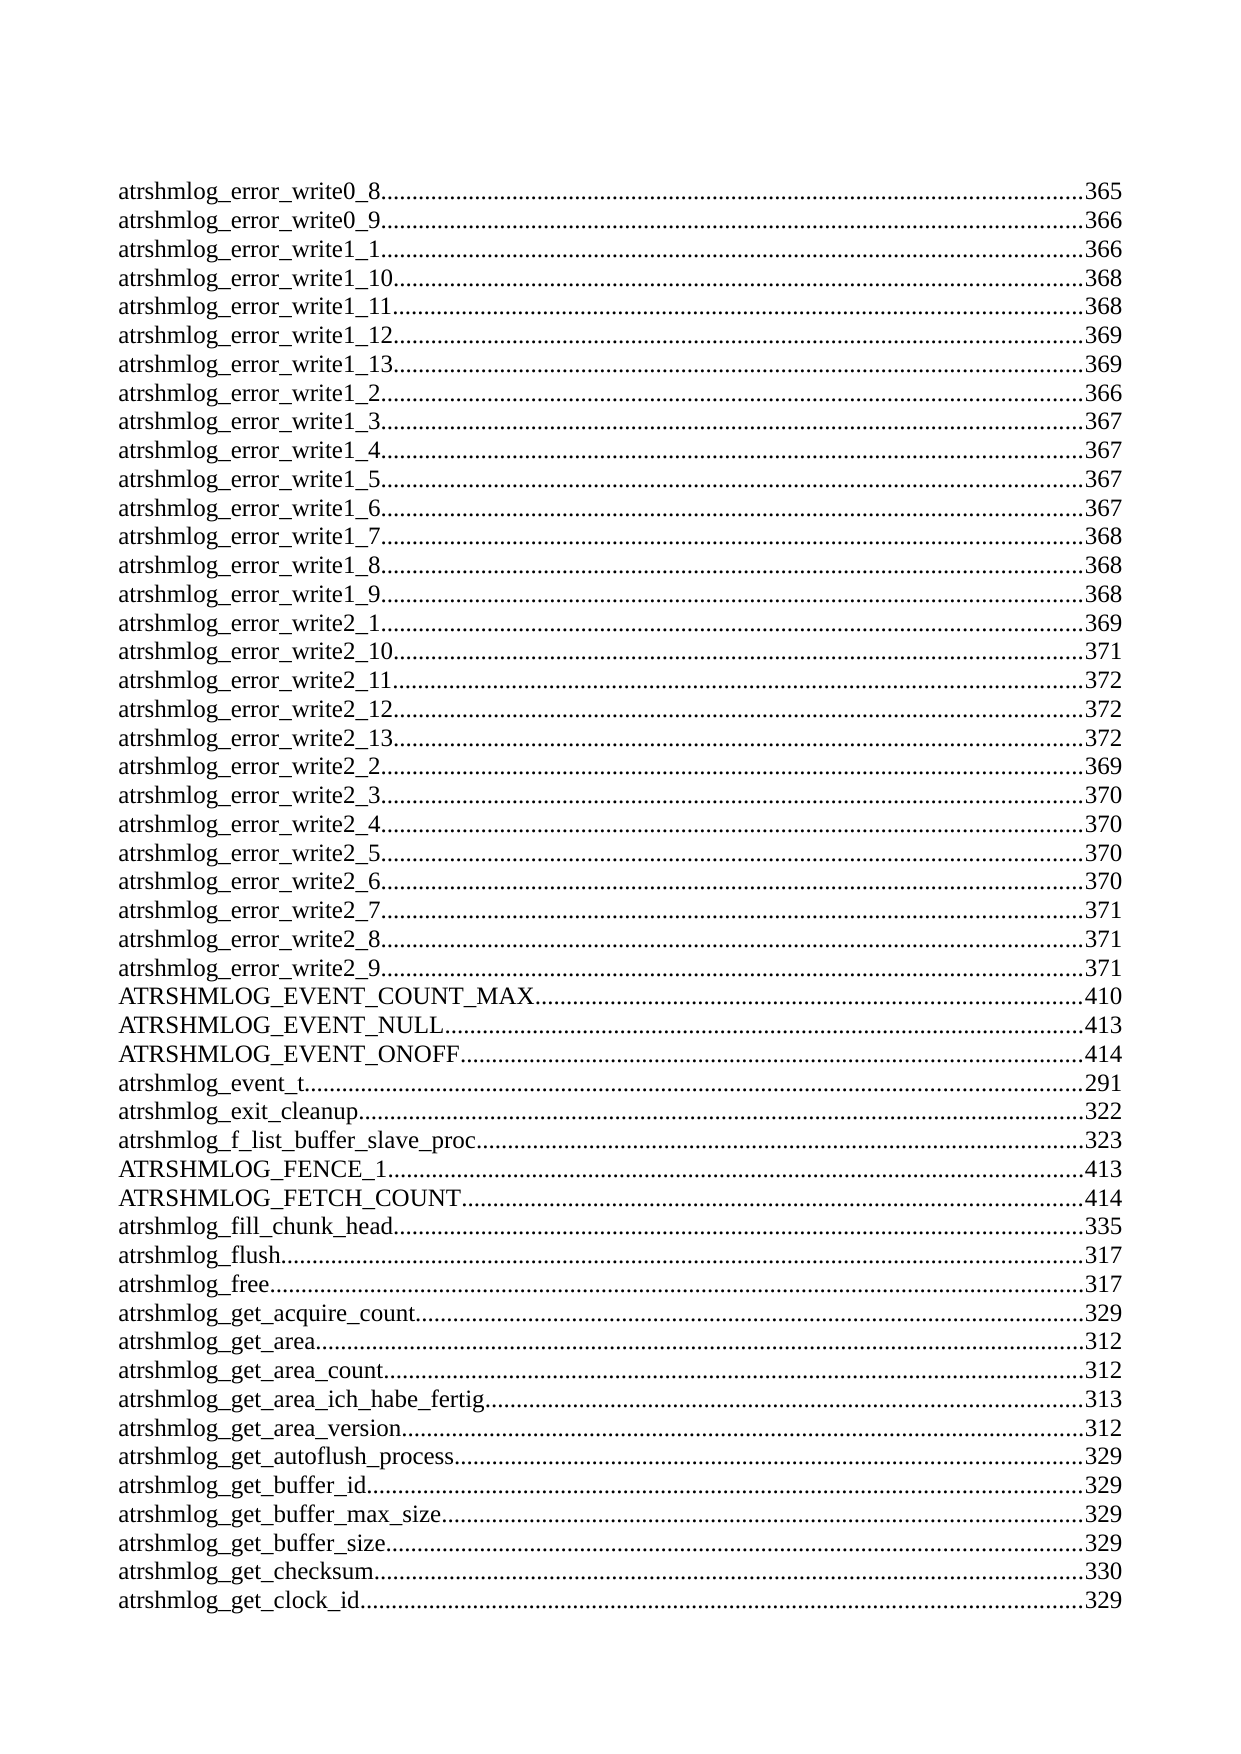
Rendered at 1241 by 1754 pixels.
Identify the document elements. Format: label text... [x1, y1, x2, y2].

text atrshmlog_get_autoflush_process 329 [118, 1441, 1122, 1470]
text atrshmlog_error_write2_11 372 [118, 665, 1122, 694]
text atrshmlog_error_write1_8 368 [118, 550, 1122, 579]
text atrshmlog_error_write1_7 368 [118, 521, 1122, 550]
text ATRSHMLOG_FENCE_1 413 [118, 1154, 1122, 1183]
text atrshmlog_error_write1_11 368 [118, 291, 1122, 320]
text ATRSHMLOG_FETCH_COUNT 414 [118, 1183, 1122, 1211]
text ATRSHMLOG_EVENT_NULL 413 [118, 1010, 1122, 1039]
text atrshmlog_error_write1_5 367 [118, 464, 1122, 493]
text atrshmlog_free 317 [118, 1269, 1122, 1298]
text atrshmlog_get_area_version 312 [118, 1413, 1122, 1441]
text atrshmlog_exit_cleanup 322 [118, 1096, 1122, 1125]
text atrshmlog_error_write2_9 371 [118, 953, 1122, 981]
text atrshmlog_error_write2_5 370 [118, 838, 1122, 866]
text atrshmlog_error_write1_10 368 [118, 263, 1122, 291]
text atrshmlog_error_write1_13 369 [118, 349, 1122, 378]
text atrshmlog_get_area_count 312 [118, 1355, 1122, 1384]
text atrshmlog_error_write1_2 366 [118, 378, 1122, 406]
text atrshmlog_get_area 312 [118, 1326, 1122, 1355]
text atrshmlog_get_buffer_max_size 329 [118, 1499, 1122, 1528]
text atrshmlog_error_write1_1 366 [118, 234, 1122, 263]
text atrshmlog_error_write2_1 369 [118, 608, 1122, 636]
text atrshmlog_event_t 291 [118, 1068, 1122, 1096]
text atrshmlog_error_write1_12 369 [118, 320, 1122, 349]
text atrshmlog_error_write2_7 371 [118, 895, 1122, 924]
text atrshmlog_flush 317 [118, 1240, 1122, 1269]
text ATRSHMLOG_EVENT_COUNT_MAX 410 [118, 981, 1122, 1010]
text atrshmlog_get_buffer_size 329 [118, 1528, 1122, 1556]
text atrshmlog_error_write1_6 367 [118, 493, 1122, 521]
text atrshmlog_get_buffer_id 329 [118, 1470, 1122, 1499]
text atrshmlog_get_checksum 330 [118, 1556, 1122, 1585]
text ATRSHMLOG_EVENT_ONOFF 414 [118, 1039, 1122, 1068]
text atrshmlog_get_acquire_count 329 [118, 1298, 1122, 1326]
text atrshmlog_error_write0_8 365 [118, 176, 1122, 205]
text atrshmlog_error_write1_3 367 [118, 406, 1122, 435]
text atrshmlog_error_write2_3 370 [118, 780, 1122, 809]
text atrshmlog_get_clock_id 329 [118, 1585, 1122, 1614]
text atrshmlog_error_write1_9 368 [118, 579, 1122, 608]
text atrshmlog_f_list_buffer_slave_proc 323 [118, 1125, 1122, 1154]
text atrshmlog_error_write1_4 367 [118, 435, 1122, 464]
text atrshmlog_error_write2_12 372 [118, 694, 1122, 723]
text atrshmlog_error_write2_6 370 [118, 866, 1122, 895]
text atrshmlog_error_write2_4 370 [118, 809, 1122, 838]
text atrshmlog_error_write2_2 369 [118, 751, 1122, 780]
text atrshmlog_error_write2_13 372 [118, 723, 1122, 751]
text atrshmlog_error_write0_9 366 [118, 205, 1122, 234]
text atrshmlog_error_write2_10 371 [118, 636, 1122, 665]
text atrshmlog_get_area_ich_habe_fertig 313 [118, 1384, 1122, 1413]
text atrshmlog_fill_chunk_head 335 [118, 1211, 1122, 1240]
text atrshmlog_error_write2_8 371 [118, 924, 1122, 953]
